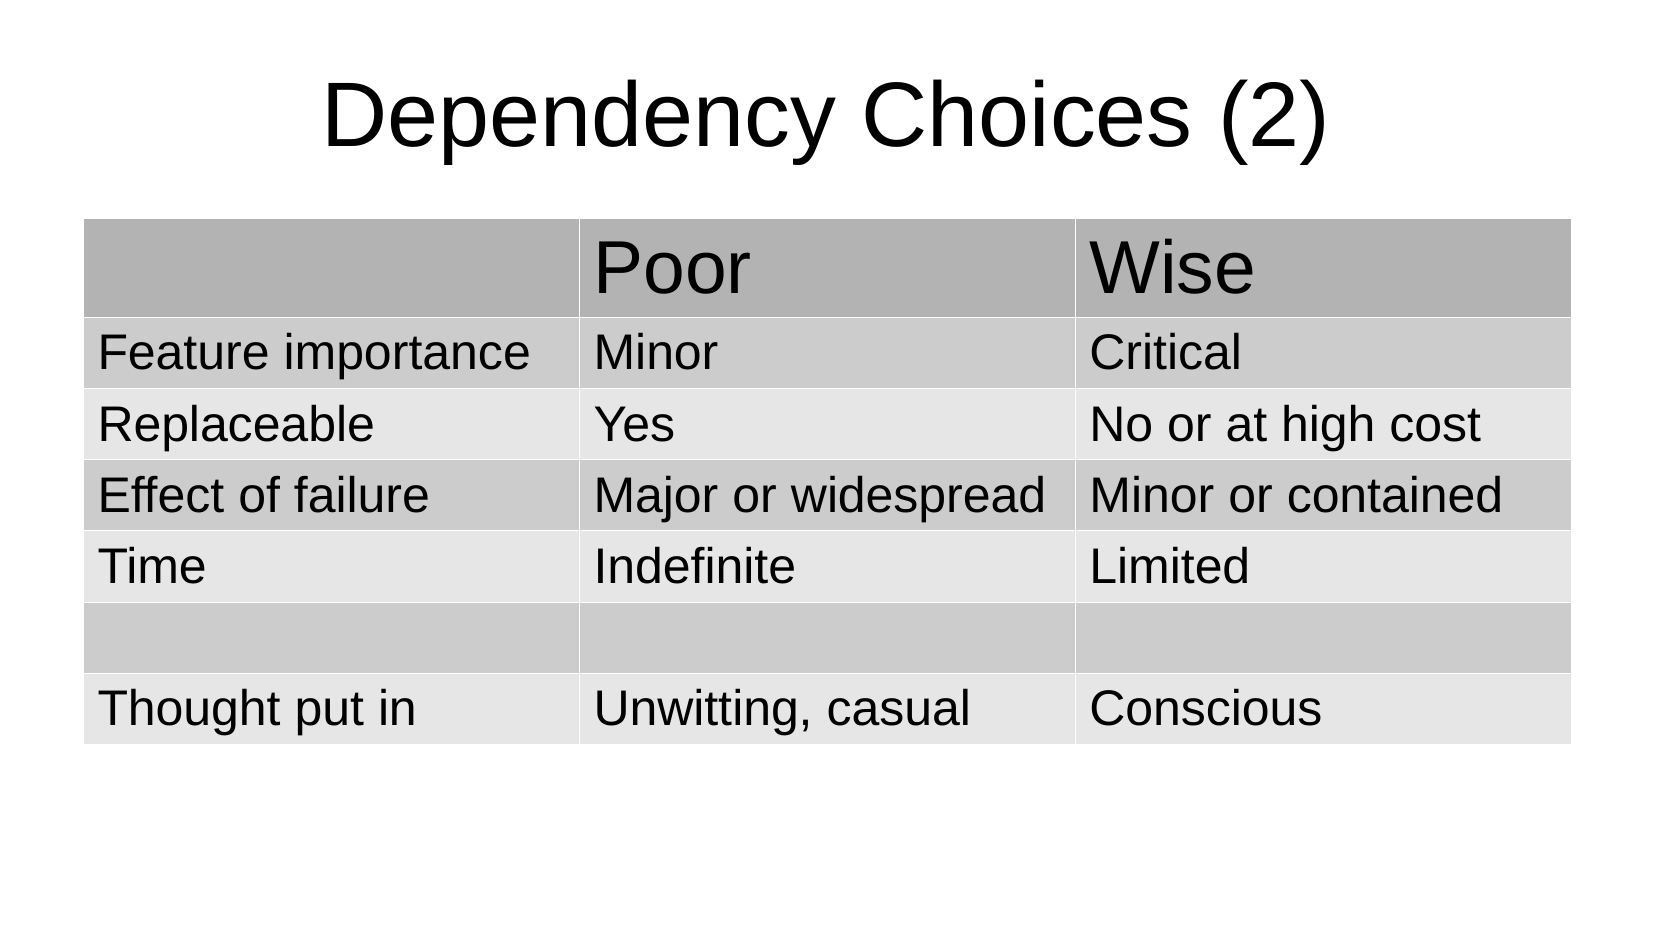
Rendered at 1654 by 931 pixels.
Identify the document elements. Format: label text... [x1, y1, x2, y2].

table_cell Unwitting, casual [580, 674, 1075, 744]
table_cell Time [84, 531, 579, 602]
table_cell Replaceable [84, 389, 579, 459]
table_cell No or at high cost [1076, 389, 1571, 459]
table_cell Minor or contained [1076, 460, 1571, 530]
table_cell [1076, 603, 1571, 673]
table_header [84, 219, 579, 317]
table_cell Effect of failure [84, 460, 579, 530]
table_cell Indefinite [580, 531, 1075, 602]
table_cell Conscious [1076, 674, 1571, 744]
table_cell Major or widespread [580, 460, 1075, 530]
table_cell [84, 603, 579, 673]
table_header Poor [580, 219, 1075, 317]
title Dependency Choices (2) [82, 37, 1571, 193]
table_cell Yes [580, 389, 1075, 459]
table_cell Critical [1076, 318, 1571, 388]
table_cell Limited [1076, 531, 1571, 602]
table_header Wise [1076, 219, 1571, 317]
table_cell Thought put in [84, 674, 579, 744]
table_cell Minor [580, 318, 1075, 388]
table_cell [580, 603, 1075, 673]
table_cell Feature importance [84, 318, 579, 388]
